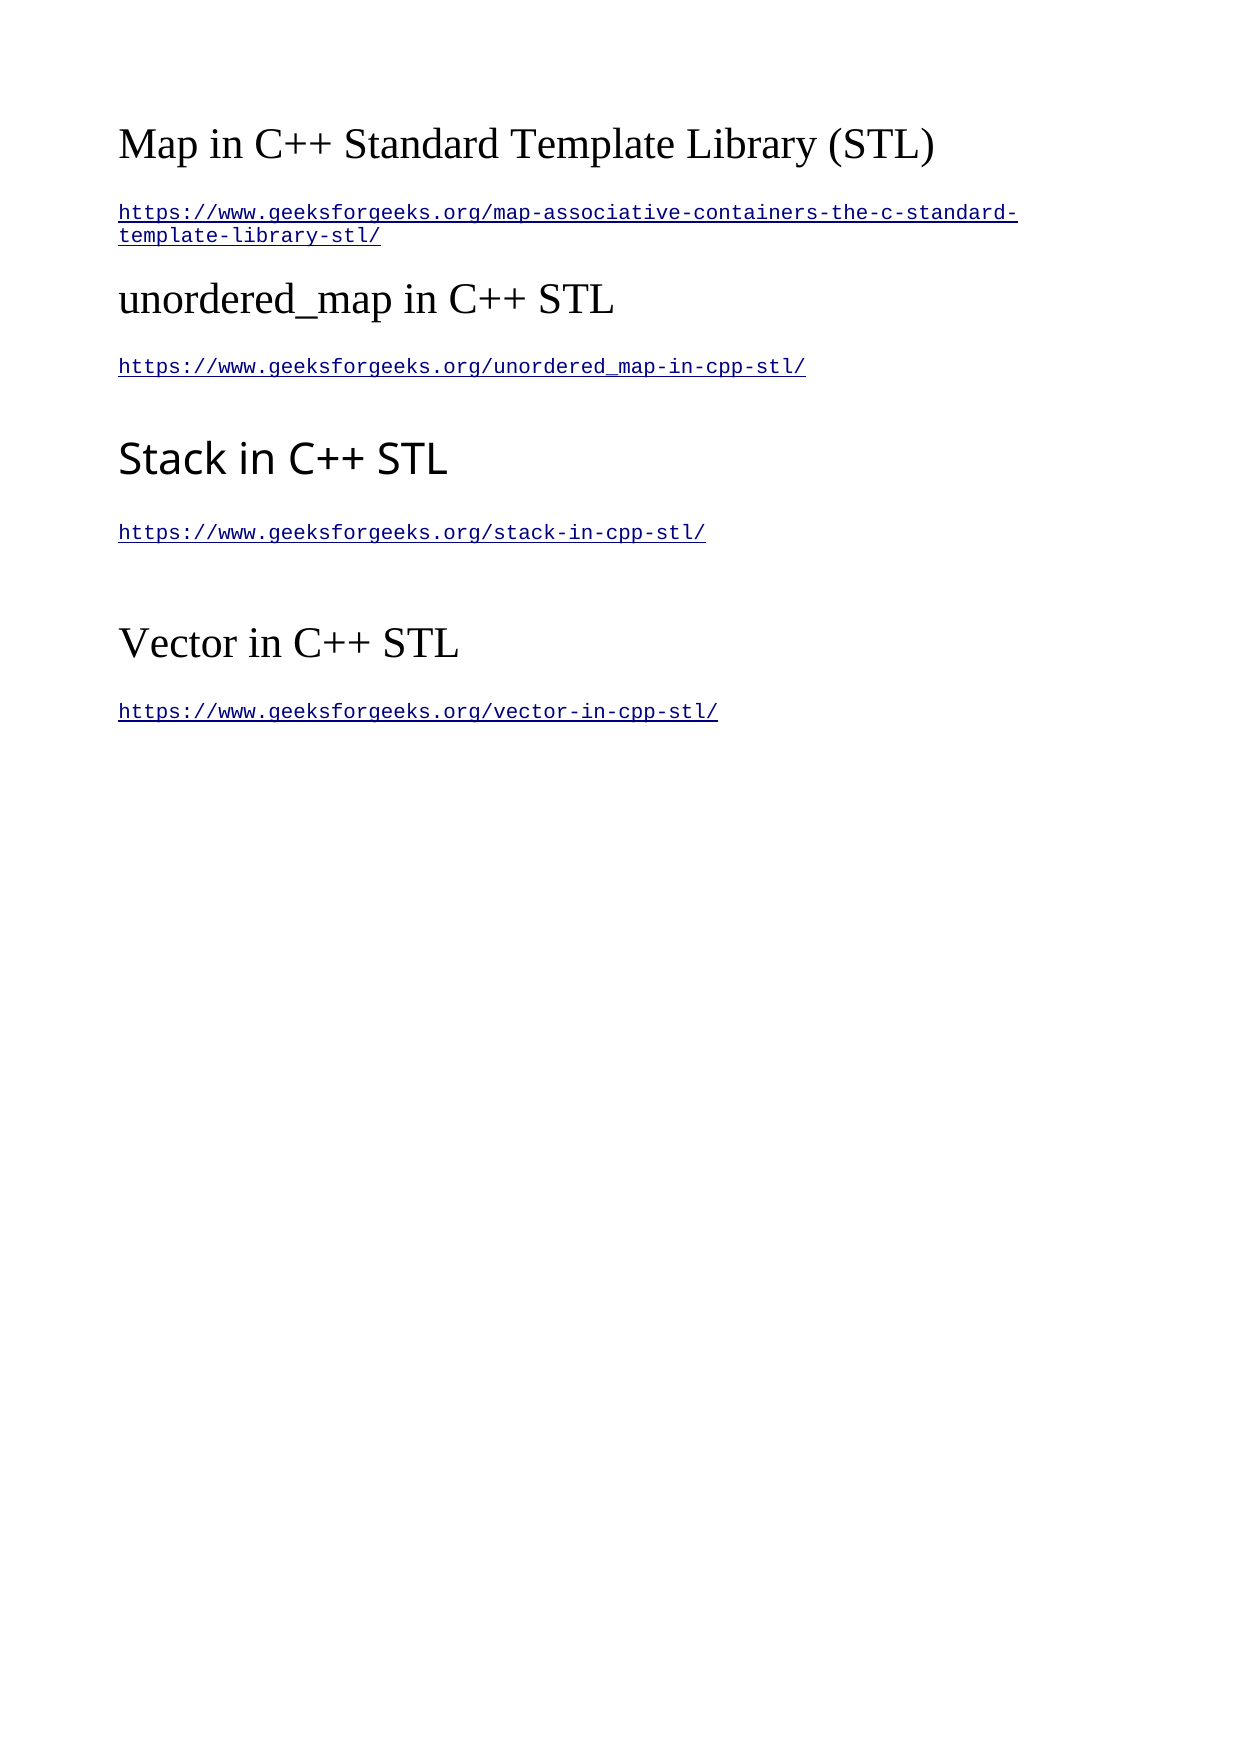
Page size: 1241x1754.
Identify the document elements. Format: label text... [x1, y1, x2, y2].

subtitle Stack in C++ STL [118, 427, 1122, 487]
text https://www.geeksforgeeks.org/unordered_map-in-cpp-stl/ [118, 357, 1122, 380]
text https://www.geeksforgeeks.org/stack-in-cpp-stl/ [118, 522, 1122, 546]
text https://www.geeksforgeeks.org/map-associative-containers-the-c-standard-template-library-stl/ [118, 202, 1122, 249]
subtitle unordered_map in C++ STL [118, 273, 1122, 323]
subtitle Map in C++ Standard Template Library (STL) [118, 118, 1122, 168]
subtitle Vector in C++ STL [118, 617, 1122, 667]
text https://www.geeksforgeeks.org/vector-in-cpp-stl/ [118, 701, 1122, 724]
